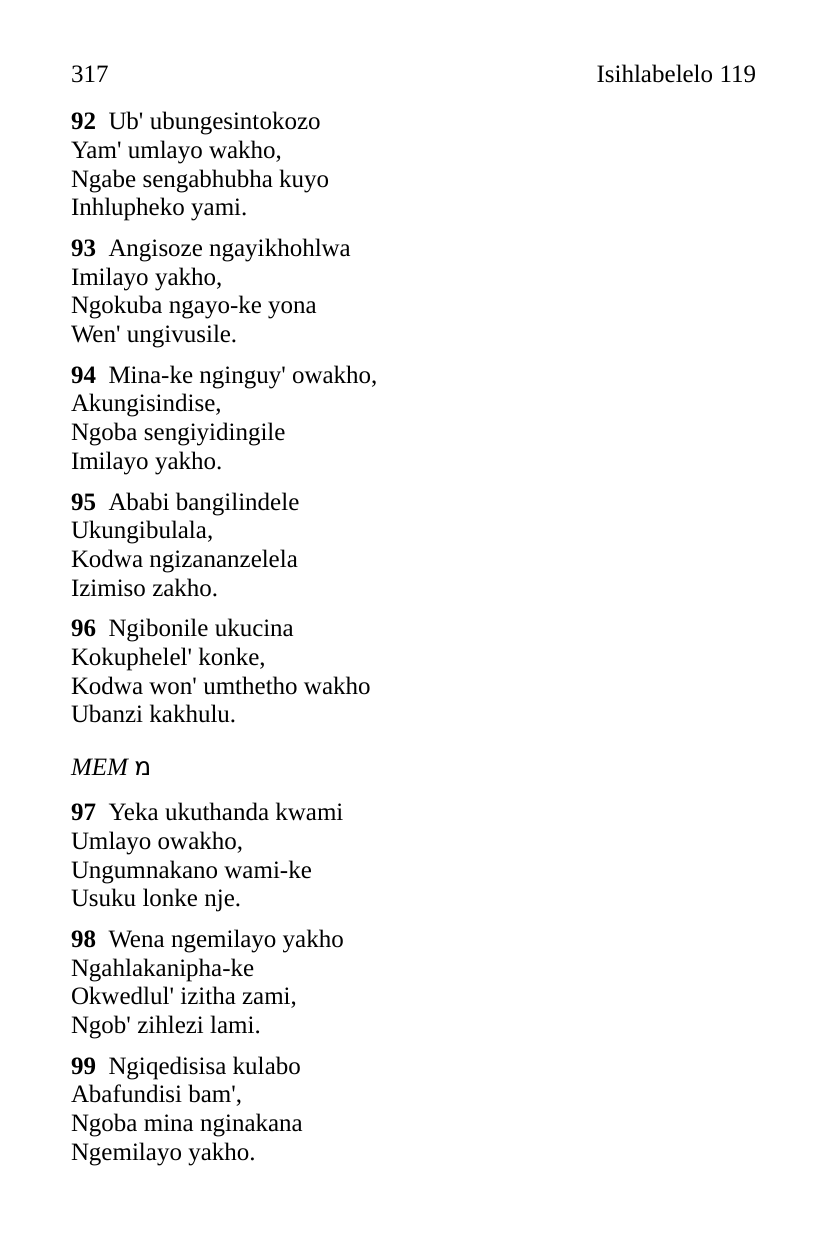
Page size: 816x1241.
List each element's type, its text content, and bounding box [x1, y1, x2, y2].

text 98 Wena ngemilayo yakho [71, 924, 756, 953]
text Wen' ungivusile. [71, 319, 756, 348]
text Usuku lonke nje. [71, 883, 756, 912]
text Ngoba mina nginakana [71, 1108, 756, 1137]
text Ubanzi kakhulu. [71, 699, 756, 728]
text Umlayo owakho, [71, 826, 756, 855]
text MEM מ [71, 752, 756, 785]
text 92 Ub' ubungesintokozo [71, 106, 756, 135]
text Ungumnakano wami-ke [71, 855, 756, 883]
text 94 Mina-ke nginguy' owakho, [71, 360, 756, 388]
text Ngokuba ngayo-ke yona [71, 291, 756, 319]
text Ukungibulala, [71, 515, 756, 544]
text 96 Ngibonile ukucina [71, 613, 756, 642]
text Imilayo yakho, [71, 262, 756, 291]
text Izimiso zakho. [71, 573, 756, 602]
text Ngahlakanipha-ke [71, 953, 756, 981]
text Okwedlul' izitha zami, [71, 981, 756, 1010]
text Ngob' zihlezi lami. [71, 1010, 756, 1039]
text 93 Angisoze ngayikhohlwa [71, 233, 756, 262]
text 95 Ababi bangilindele [71, 487, 756, 515]
text Ngabe sengabhubha kuyo [71, 164, 756, 192]
text Abafundisi bam', [71, 1079, 756, 1108]
text Kokuphelel' konke, [71, 642, 756, 671]
text 99 Ngiqedisisa kulabo [71, 1051, 756, 1079]
text Inhlupheko yami. [71, 192, 756, 221]
text Yam' umlayo wakho, [71, 135, 756, 164]
text Imilayo yakho. [71, 446, 756, 475]
text Ngemilayo yakho. [71, 1137, 756, 1166]
text 97 Yeka ukuthanda kwami [71, 797, 756, 826]
text Kodwa won' umthetho wakho [71, 671, 756, 699]
text Akungisindise, [71, 388, 756, 417]
text Kodwa ngizananzelela [71, 544, 756, 573]
text Ngoba sengiyidingile [71, 417, 756, 446]
